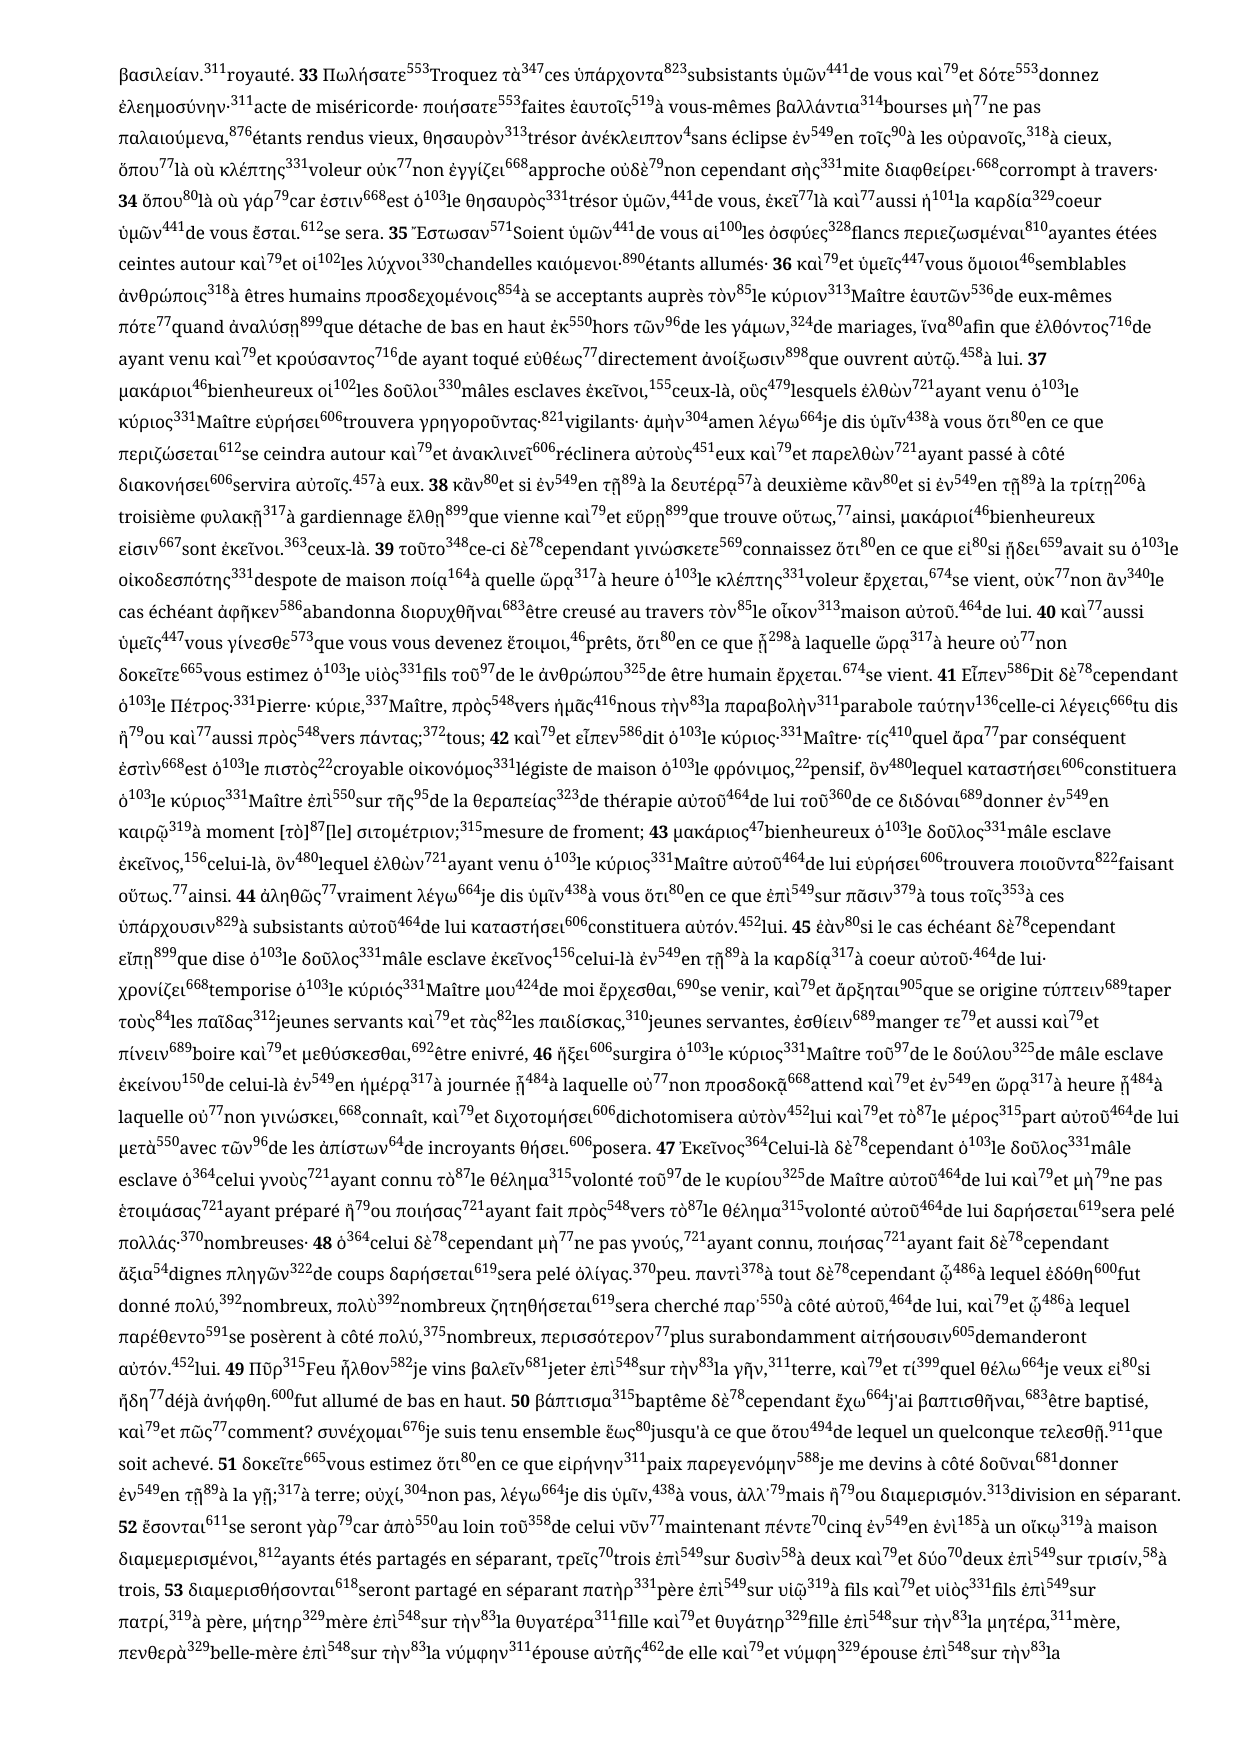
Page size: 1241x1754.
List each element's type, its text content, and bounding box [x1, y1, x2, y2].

text 1 Ἐν549En οἷς485à lesquels ἐπισυναχθεισῶν751de ayantes étées rassemblées τῶν94de les μυριάδων322de myriades τοῦ97de le ὄχλου,325de foule, ὥστε80de sorte que καταπατεῖν689piétiner de haut en bas ἀλλήλους,501les uns les autres, ἤρξατο592se origina λέγειν689dire πρὸς548vers τοὺς84les μαθητὰς312disciples αὐτοῦ464de lui πρῶτον·77premièrement· προσέχετε569attenez ἑαυτοῖς519à vous-mêmes ἀπὸ550au loin τῆς95de la ζύμης,323de levain, ἥτις496laquelle une quelconque ἐστὶν668est ὑπόκρισις,329hypocrisie, τῶν96de les Φαρισαίων.324de Pharisiens. 2 Οὐδὲν392Aucun δὲ78cependant συγκεκαλυμμένον815ayant été couvert avec ἐστὶν668est ὃ500lequel οὐκ77non ἀποκαλυφθήσεται619sera découvert καὶ79et κρυπτὸν73caché ὃ500lequel οὐ77non γνωσθήσεται.619sera connu. 3 ἀνθ᾽550contre ὧν493de lesquels ὅσα481autant lesquels ἐν549en τῇ89à la σκοτίᾳ317à ténèbre εἴπατε583vous dîtes ἐν549en τῷ93à le φωτὶ321à lumière ἀκουσθήσεται,619sera écouté, καὶ79et ὃ482lequel πρὸς548vers τὸ87le οὖς315oreille ἐλαλήσατε583vous bavardâtes ἐν549en τοῖς92à les ταμείοις320à celliers κηρυχθήσεται619sera annoncé ἐπὶ550sur τῶν98de les δωμάτων.326de dômes. 4 Λέγω664Je dis δὲ78cependant ὑμῖν438à vous τοῖς90à les φίλοις58à amis μου,424de moi, μὴ77ne pas φοβηθῆτε562soyez effrayés ἀπὸ550au loin τῶν357de ceux ἀποκτεινόντων833de tuants catégoriquement τὸ87le σῶμα315corps καὶ79et μετὰ548après ταῦτα347ces-ci μὴ77ne pas ἐχόντων833de ayants περισσότερόν55plus surabondant τι271un quelconque ποιῆσαι.681faire. 5 ὑποδείξω602je montrerai en dessous δὲ78cependant ὑμῖν438à vous τίνα397quel φοβηθῆτε·908que vous soyez effrayé· φοβήθητε562soyez effrayés τὸν346celui μετὰ548après τὸ348ce ἀποκτεῖναι681tuer catégoriquement ἔχοντα822ayant ἐξουσίαν311autorité ἐμβαλεῖν681jeter au dedans εἰς548envers τὴν83la γέενναν.311géhenne. ναὶ304oui λέγω664je dis ὑμῖν,438à vous, τοῦτον346celui-ci φοβήθητε.562soyez effrayés. 6 οὐχὶ340non pas πέντε198cinq στρουθία332moineaux πωλοῦνται679sont troqués ἀσσαρίων326de assarions δύο;192de deux; καὶ79et ἓν73un ἐξ550hors αὐτῶν465de eux οὐκ77non ἔστιν668est ἐπιλελησμένον815ayant été omis en plus ἐνώπιον552en devant τοῦ97de le θεοῦ.325de Dieu. 7 ἀλλὰ79mais καὶ77aussi αἱ100les τρίχες328cheveux τῆς95de la κεφαλῆς323de tête ὑμῶν441de vous πᾶσαι387toutes ἠρίθμηνται.653ont été nombrés. μὴ77ne pas φοβεῖσθε·573que vous vous effrayez· πολλῶν282de nombreux στρουθίων326de moineaux διαφέρετε.665vous différez. 8 Λέγω664Je dis δὲ78cependant ὑμῖν,438à vous, πᾶς390tout ὃς498lequel ἂν340le cas échéant ὁμολογήσῃ899que avoue ἐν549en ἐμοὶ420à moi ἔμπροσθεν552en devers τῶν96de les ἀνθρώπων,324de êtres humains, καὶ77aussi ὁ103le υἱὸς331fils τοῦ97de le ἀνθρώπου325de être humain ὁμολογήσει606avouera ἐν549en αὐτῷ458à lui ἔμπροσθεν552en devers τῶν96de les ἀγγέλων324de messagers τοῦ97de le θεοῦ·325de Dieu· 9 ὁ364celui δὲ78cependant ἀρνησάμενός740se ayant nié με417moi ἐνώπιον552en devant τῶν96de les ἀνθρώπων324de êtres humains ἀπαρνηθήσεται619sera nié au loin ἐνώπιον552en devant τῶν96de les ἀγγέλων324de messagers τοῦ97de le θεοῦ.325de Dieu. 10 Καὶ79Et πᾶς390tout ὃς498lequel ἐρεῖ606dira λόγον313discours εἰς548envers τὸν85le υἱὸν313fils τοῦ97de le ἀνθρώπου,325de être humain, ἀφεθήσεται619sera abandonné αὐτῷ·458à lui· τῷ352à celui δὲ78cependant εἰς548envers τὸ87le ἅγιον6saint πνεῦμα315souffle βλασφημήσαντι713à ayant blasphémé οὐκ77non ἀφεθήσεται.619sera abandonné. 11 Ὅταν80Lorsque le cas échéant δὲ78cependant εἰσφέρωσιν920que importent ὑμᾶς436vous ἐπὶ548sur τὰς82les συναγωγὰς310synagogues καὶ79et τὰς82les ἀρχὰς310origines καὶ79et τὰς82les ἐξουσίας,310autorités, μὴ77ne pas μεριμνήσητε896que vous inquiétiez πῶς77comment? ἢ79ou τί399quel ἀπολογήσησθε902que vous vous apologisiez ἢ79ou τί399quel εἴπητε·896que vous disiez· 12 τὸ105le γὰρ79car ἅγιον24saint πνεῦμα333souffle διδάξει606enseignera ὑμᾶς436vous ἐν549en αὐτῇ142à même τῇ89à la ὥρᾳ317à heure ἃ481lesquels δεῖ668attache de lien εἰπεῖν.681dire. 13 Εἶπεν586Dit δέ78cependant τις390un quelconque ἐκ550hors τοῦ97de le ὄχλου325de foule αὐτῷ·458à lui· διδάσκαλε,337enseignant, εἰπὲ554dis τῷ91à le ἀδελφῷ319à frère μου424de moi μερίσασθαι682se partager μετ᾽550avec ἐμοῦ424de moi τὴν83la κληρονομίαν.311héritage. 14 ὁ469celui δὲ78cependant εἶπεν586dit αὐτῷ·458à lui· ἄνθρωπε,337être humain, τίς410quel με417moi κατέστησεν586constitua κριτὴν313juge ἢ79ou μεριστὴν313partageur ἐφ᾽548sur ὑμᾶς;436vous; 15 Εἶπεν586Dit δὲ78cependant πρὸς548vers αὐτούς·451eux· ὁρᾶτε569voyez καὶ79et φυλάσσεσθε573que vous vous gardiennez ἀπὸ550au loin πάσης279de toute πλεονεξίας,323de cupidité, ὅτι80en ce que οὐκ77non ἐν549en τῷ354à ce περισσεύειν689surabonder τινὶ378à un quelconque ἡ101la ζωὴ329vie αὐτοῦ464de lui ἐστιν668est ἐκ550hors τῶν359de ces ὑπαρχόντων835de subsistants αὐτῷ.458à lui. 16 Εἶπεν586Dit δὲ78cependant παραβολὴν311parabole πρὸς548vers αὐτοὺς451eux λέγων·840disant· ἀνθρώπου325de être humain τινὸς281de un quelconque πλουσίου16de riche εὐφόρησεν586colporta bien ἡ101la χώρα.329région. 17 καὶ79et διελογίζετο631se calculait au-travers ἐν549en ἑαυτῷ533à lui-même λέγων·840disant· τί399quel ποιήσω,895que je fasse, ὅτι80en ce que οὐκ77non ἔχω664j'ai ποῦ77où? συνάξω602je mènerai ensemble τοὺς84les καρπούς312fruits μου;424de moi; 18 καὶ79et εἶπεν·586dit· τοῦτο348ce-ci ποιήσω,602je ferai, καθελῶ602je saisirai du haut vers le bas μου424de moi τὰς82les ἀποθήκας310granges καὶ79et μείζονας50plus grandes οἰκοδομήσω602j'édifierai en maison καὶ79et συνάξω602je mènerai ensemble ἐκεῖ77là πάντα269tout τὸν85le σῖτον313froment καὶ79et τὰ86les ἀγαθά54bons μου424de moi 19 καὶ79et ἐρῶ602je dirai τῇ89à la ψυχῇ317à âme μου·424de moi· ψυχή,335âme, ἔχεις666tu as πολλὰ270nombreux ἀγαθὰ54bons κείμενα850se couchants εἰς548envers ἔτη314ans πολλά·270nombreux· ἀναπαύου,574te pause de bas en haut, φάγε,554mange, πίε,554bois, εὐφραίνου.578sois réjoui. 20 εἶπεν586dit δὲ78cependant αὐτῷ458à lui ὁ103le θεός·331Dieu· ἄφρων,76insensé, ταύτῃ142à celle-ci τῇ89à la νυκτὶ317à nuit τὴν83la ψυχήν311âme σου442de toi ἀπαιτοῦσιν667redemandent au loin ἀπὸ550au loin σοῦ·442de toi· ἃ481lesquels δὲ78cependant ἡτοίμασας,584tu préparas, τίνι401à quel ἔσται;612se sera; 21 οὕτως77ainsi ὁ364celui θησαυρίζων840thésaurisant ἑαυτῷ533à lui-même καὶ79et μὴ77ne pas εἰς548envers θεὸν313Dieu πλουτῶν.840étant riche. 22 Εἶπεν586Dit δὲ78cependant πρὸς548vers τοὺς84les μαθητὰς312disciples [αὐτοῦ]·464[de lui]· διὰ548par le fait de τοῦτο348ce-ci λέγω664je dis ὑμῖν·438à vous· μὴ77ne pas μεριμνᾶτε569inquiétez τῇ249à la ψυχῇ317à âme τί399quel φάγητε,896que vous mangiez, μηδὲ79ni cependant τῷ93à le σώματι321à corps τί399quel ἐνδύσησθε.902que vous vous habilliez. 23 ἡ261la γὰρ79car ψυχὴ329âme πλεῖόν49plus nombreusement ἐστιν668est τῆς95de la τροφῆς323de nourriture καὶ79et τὸ105le σῶμα333corps τοῦ99de le ἐνδύματος.327de vêtement. 24 κατανοήσατε553intelligez contre τοὺς84les κόρακας312corbeaux ὅτι80en ce que οὐ77non σπείρουσιν667sèment οὐδὲ79non cependant θερίζουσιν,667moissonnent, οἷς485à lesquels οὐκ77non ἔστιν668est ταμεῖον333cellier οὐδὲ79non cependant ἀποθήκη,329grange, καὶ79et ὁ103le θεὸς331Dieu τρέφει668nourrit αὐτούς·451eux· πόσῳ402à combien grand? μᾶλλον77davantage ὑμεῖς447vous διαφέρετε665vous différez τῶν98de les πετεινῶν.326de volatiles. 25 τίς410quel δὲ78cependant ἐξ550hors ὑμῶν441de vous μεριμνῶν840inquiétant δύναται674se peut ἐπὶ548sur τὴν83la ἡλικίαν311âge αὐτοῦ464de lui προσθεῖναι681apposer πῆχυν;313coudée; 26 εἰ80si οὖν79donc οὐδὲ77non cependant ἐλάχιστον55moindre δύνασθε,671vous vous pouvez, τί399quel περὶ550autour τῶν98de les λοιπῶν385de restants μεριμνᾶτε;665vous inquiétez; 27 κατανοήσατε553intelligez contre τὰ86les κρίνα314lis πῶς77comment? αὐξάνει·668croît· οὐ77non κοπιᾷ668peine οὐδὲ79non cependant νήθει·668file· λέγω664je dis δὲ78cependant ὑμῖν,438à vous, οὐδὲ77non cependant Σολομὼν331Solomon ἐν549en πάσῃ273à toute τῇ89à la δόξῃ317à gloire αὐτοῦ464de lui περιεβάλετο592se entoura ὡς80comme ἓν73un τούτων.359de ces-ci. 28 εἰ80si δὲ78cependant ἐν549en ἀγρῷ319à champ τὸν85le χόρτον313herbe ὄντα822étant σήμερον77aujourd'hui καὶ79et αὔριον77demain εἰς548envers κλίβανον313four βαλλόμενον875étant jeté ὁ103le θεὸς331Dieu οὕτως77ainsi ἀμφιέζει,668revêt autour, πόσῳ402à combien grand? μᾶλλον77davantage ὑμᾶς,436vous, ὀλιγόπιστοι.75de petites croyances. 29 καὶ77aussi ὑμεῖς447vous μὴ77ne pas ζητεῖτε569cherchez τί399quel φάγητε896que vous mangiez καὶ79et τί399quel πίητε896que vous buviez καὶ79et μὴ77ne pas μετεωρίζεσθε·577soyez élevés haut· 30 ταῦτα347ces-ci γὰρ79car πάντα270tous τὰ104les ἔθνη332ethnies τοῦ97de le κόσμου325de monde ἐπιζητοῦσιν,667cherchent davantage, ὑμῶν441de vous δὲ78cependant ὁ103le πατὴρ331père οἶδεν642a su ὅτι80en ce que χρῄζετε665vous avez besoin τούτων.359de ces-ci. 31 πλὴν79toutefois ζητεῖτε569cherchez τὴν83la βασιλείαν311royauté αὐτοῦ,464de lui, καὶ79et ταῦτα365ces-ci προστεθήσεται619sera apposé ὑμῖν.438à vous. 32 Μὴ77Ne pas φοβοῦ,574te effraie, τὸ111le μικρὸν28petit ποίμνιον,339troupeau de berger, ὅτι80en ce que εὐδόκησεν586estima en bien ὁ103le πατὴρ331père ὑμῶν441de vous δοῦναι681donner ὑμῖν438à vous τὴν83la βασιλείαν.311royauté. 33 Πωλήσατε553Troquez τὰ347ces ὑπάρχοντα823subsistants ὑμῶν441de vous καὶ79et δότε553donnez ἐλεημοσύνην·311acte de miséricorde· ποιήσατε553faites ἑαυτοῖς519à vous-mêmes βαλλάντια314bourses μὴ77ne pas παλαιούμενα,876étants rendus vieux, θησαυρὸν313trésor ἀνέκλειπτον4sans éclipse ἐν549en τοῖς90à les οὐρανοῖς,318à cieux, ὅπου77là où κλέπτης331voleur οὐκ77non ἐγγίζει668approche οὐδὲ79non cependant σὴς331mite διαφθείρει·668corrompt à travers· 34 ὅπου80là où γάρ79car ἐστιν668est ὁ103le θησαυρὸς331trésor ὑμῶν,441de vous, ἐκεῖ77là καὶ77aussi ἡ101la καρδία329coeur ὑμῶν441de vous ἔσται.612se sera. 35 Ἔστωσαν571Soient ὑμῶν441de vous αἱ100les ὀσφύες328flancs περιεζωσμέναι810ayantes étées ceintes autour καὶ79et οἱ102les λύχνοι330chandelles καιόμενοι·890étants allumés· 36 καὶ79et ὑμεῖς447vous ὅμοιοι46semblables ἀνθρώποις318à êtres humains προσδεχομένοις854à se acceptants auprès τὸν85le κύριον313Maître ἑαυτῶν536de eux-mêmes πότε77quand ἀναλύσῃ899que détache de bas en haut ἐκ550hors τῶν96de les γάμων,324de mariages, ἵνα80afin que ἐλθόντος716de ayant venu καὶ79et κρούσαντος716de ayant toqué εὐθέως77directement ἀνοίξωσιν898que ouvrent αὐτῷ.458à lui. 37 μακάριοι46bienheureux οἱ102les δοῦλοι330mâles esclaves ἐκεῖνοι,155ceux-là, οὓς479lesquels ἐλθὼν721ayant venu ὁ103le κύριος331Maître εὑρήσει606trouvera γρηγοροῦντας·821vigilants· ἀμὴν304amen λέγω664je dis ὑμῖν438à vous ὅτι80en ce que περιζώσεται612se ceindra autour καὶ79et ἀνακλινεῖ606réclinera αὐτοὺς451eux καὶ79et παρελθὼν721ayant passé à côté διακονήσει606servira αὐτοῖς.457à eux. 38 κἂν80et si ἐν549en τῇ89à la δευτέρᾳ57à deuxième κἂν80et si ἐν549en τῇ89à la τρίτῃ206à troisième φυλακῇ317à gardiennage ἔλθῃ899que vienne καὶ79et εὕρῃ899que trouve οὕτως,77ainsi, μακάριοί46bienheureux εἰσιν667sont ἐκεῖνοι.363ceux-là. 39 τοῦτο348ce-ci δὲ78cependant γινώσκετε569connaissez ὅτι80en ce que εἰ80si ᾔδει659avait su ὁ103le οἰκοδεσπότης331despote de maison ποίᾳ164à quelle ὥρᾳ317à heure ὁ103le κλέπτης331voleur ἔρχεται,674se vient, οὐκ77non ἂν340le cas échéant ἀφῆκεν586abandonna διορυχθῆναι683être creusé au travers τὸν85le οἶκον313maison αὐτοῦ.464de lui. 40 καὶ77aussi ὑμεῖς447vous γίνεσθε573que vous vous devenez ἕτοιμοι,46prêts, ὅτι80en ce que ᾗ298à laquelle ὥρᾳ317à heure οὐ77non δοκεῖτε665vous estimez ὁ103le υἱὸς331fils τοῦ97de le ἀνθρώπου325de être humain ἔρχεται.674se vient. 41 Εἶπεν586Dit δὲ78cependant ὁ103le Πέτρος·331Pierre· κύριε,337Maître, πρὸς548vers ἡμᾶς416nous τὴν83la παραβολὴν311parabole ταύτην136celle-ci λέγεις666tu dis ἢ79ou καὶ77aussi πρὸς548vers πάντας;372tous; 42 καὶ79et εἶπεν586dit ὁ103le κύριος·331Maître· τίς410quel ἄρα77par conséquent ἐστὶν668est ὁ103le πιστὸς22croyable οἰκονόμος331légiste de maison ὁ103le φρόνιμος,22pensif, ὃν480lequel καταστήσει606constituera ὁ103le κύριος331Maître ἐπὶ550sur τῆς95de la θεραπείας323de thérapie αὐτοῦ464de lui τοῦ360de ce διδόναι689donner ἐν549en καιρῷ319à moment [τὸ]87[le] σιτομέτριον;315mesure de froment; 43 μακάριος47bienheureux ὁ103le δοῦλος331mâle esclave ἐκεῖνος,156celui-là, ὃν480lequel ἐλθὼν721ayant venu ὁ103le κύριος331Maître αὐτοῦ464de lui εὑρήσει606trouvera ποιοῦντα822faisant οὕτως.77ainsi. 44 ἀληθῶς77vraiment λέγω664je dis ὑμῖν438à vous ὅτι80en ce que ἐπὶ549sur πᾶσιν379à tous τοῖς353à ces ὑπάρχουσιν829à subsistants αὐτοῦ464de lui καταστήσει606constituera αὐτόν.452lui. 45 ἐὰν80si le cas échéant δὲ78cependant εἴπῃ899que dise ὁ103le δοῦλος331mâle esclave ἐκεῖνος156celui-là ἐν549en τῇ89à la καρδίᾳ317à coeur αὐτοῦ·464de lui· χρονίζει668temporise ὁ103le κύριός331Maître μου424de moi ἔρχεσθαι,690se venir, καὶ79et ἄρξηται905que se origine τύπτειν689taper τοὺς84les παῖδας312jeunes servants καὶ79et τὰς82les παιδίσκας,310jeunes servantes, ἐσθίειν689manger τε79et aussi καὶ79et πίνειν689boire καὶ79et μεθύσκεσθαι,692être enivré, 46 ἥξει606surgira ὁ103le κύριος331Maître τοῦ97de le δούλου325de mâle esclave ἐκείνου150de celui-là ἐν549en ἡμέρᾳ317à journée ᾗ484à laquelle οὐ77non προσδοκᾷ668attend καὶ79et ἐν549en ὥρᾳ317à heure ᾗ484à laquelle οὐ77non γινώσκει,668connaît, καὶ79et διχοτομήσει606dichotomisera αὐτὸν452lui καὶ79et τὸ87le μέρος315part αὐτοῦ464de lui μετὰ550avec τῶν96de les ἀπίστων64de incroyants θήσει.606posera. 47 Ἐκεῖνος364Celui-là δὲ78cependant ὁ103le δοῦλος331mâle esclave ὁ364celui γνοὺς721ayant connu τὸ87le θέλημα315volonté τοῦ97de le κυρίου325de Maître αὐτοῦ464de lui καὶ79et μὴ79ne pas ἑτοιμάσας721ayant préparé ἢ79ou ποιήσας721ayant fait πρὸς548vers τὸ87le θέλημα315volonté αὐτοῦ464de lui δαρήσεται619sera pelé πολλάς·370nombreuses· 48 ὁ364celui δὲ78cependant μὴ77ne pas γνούς,721ayant connu, ποιήσας721ayant fait δὲ78cependant ἄξια54dignes πληγῶν322de coups δαρήσεται619sera pelé ὀλίγας.370peu. παντὶ378à tout δὲ78cependant ᾧ486à lequel ἐδόθη600fut donné πολύ,392nombreux, πολὺ392nombreux ζητηθήσεται619sera cherché παρ᾽550à côté αὐτοῦ,464de lui, καὶ79et ᾧ486à lequel παρέθεντο591se posèrent à côté πολύ,375nombreux, περισσότερον77plus surabondamment αἰτήσουσιν605demanderont αὐτόν.452lui. 49 Πῦρ315Feu ἦλθον582je vins βαλεῖν681jeter ἐπὶ548sur τὴν83la γῆν,311terre, καὶ79et τί399quel θέλω664je veux εἰ80si ἤδη77déjà ἀνήφθη.600fut allumé de bas en haut. 50 βάπτισμα315baptême δὲ78cependant ἔχω664j'ai βαπτισθῆναι,683être baptisé, καὶ79et πῶς77comment? συνέχομαι676je suis tenu ensemble ἕως80jusqu'à ce que ὅτου494de lequel un quelconque τελεσθῇ.911que soit achevé. 51 δοκεῖτε665vous estimez ὅτι80en ce que εἰρήνην311paix παρεγενόμην588je me devins à côté δοῦναι681donner ἐν549en τῇ89à la γῇ;317à terre; οὐχί,304non pas, λέγω664je dis ὑμῖν,438à vous, ἀλλ᾽79mais ἢ79ou διαμερισμόν.313division en séparant. 52 ἔσονται611se seront γὰρ79car ἀπὸ550au loin τοῦ358de celui νῦν77maintenant πέντε70cinq ἐν549en ἑνὶ185à un οἴκῳ319à maison διαμεμερισμένοι,812ayants étés partagés en séparant, τρεῖς70trois ἐπὶ549sur δυσὶν58à deux καὶ79et δύο70deux ἐπὶ549sur τρισίν,58à trois, 53 διαμερισθήσονται618seront partagé en séparant πατὴρ331père ἐπὶ549sur υἱῷ319à fils καὶ79et υἱὸς331fils ἐπὶ549sur πατρί,319à père, μήτηρ329mère ἐπὶ548sur τὴν83la θυγατέρα311fille καὶ79et θυγάτηρ329fille ἐπὶ548sur τὴν83la μητέρα,311mère, πενθερὰ329belle-mère ἐπὶ548sur τὴν83la νύμφην311épouse αὐτῆς462de elle καὶ79et νύμφη329épouse ἐπὶ548sur τὴν83la πενθεράν.311belle-mère. 54 Ἔλεγεν625Disait δὲ78cependant καὶ77aussi τοῖς90à les ὄχλοις·318à foules· ὅταν80lorsque le cas échéant ἴδητε896que vous voyiez [τὴν]83[la] νεφέλην311nuée ἀνατέλλουσαν820levante de bas en haut ἐπὶ550sur δυσμῶν,322de couchants, εὐθέως77directement λέγετε665vous dites ὅτι80en ce que ὄμβρος331averse ἔρχεται,674se vient, καὶ79et γίνεται674se devient οὕτως·77ainsi· 55 καὶ79et ὅταν80lorsque le cas échéant νότον313sud πνέοντα,822soufflant, λέγετε665vous dites ὅτι80en ce que καύσων331canicule ἔσται,612se sera, καὶ79et γίνεται.674se devient. 56 ὑποκριταί,336hypocrites, τὸ87le πρόσωπον315face τοῦ97de le οὐρανοῦ325de ciel καὶ79et τῆς95de la γῆς323de terre οἴδατε639vous avez su δοκιμάζειν,689éprouver, τὸν85le καιρὸν313moment δὲ78cependant τοῦτον138celui-ci πῶς77comment? οὐκ77non οἴδατε639vous avez su δοκιμάζειν;689éprouver; 57 Τί399Quel δὲ78cependant καὶ77aussi ἀφ᾽550au loin ἑαυτῶν521de vous-mêmes οὐ77non κρίνετε665vous jugez τὸ482ce δίκαιον;55juste; 58 ὡς80comme γὰρ79car ὑπάγεις666tu diriges en arrière μετὰ550avec τοῦ97de le ἀντιδίκου325de adversaire σου442de toi ἐπ᾽548sur ἄρχοντα,313chef, ἐν549en τῇ89à la ὁδῷ317à chemin δὸς554donne ἐργασίαν311travaillance ἀπηλλάχθαι688avoir été débarrassé ἀπ᾽550au loin αὐτοῦ,464de lui, μήποτε80de peur que κατασύρῃ921que traîne de haut en bas σε437toi πρὸς548vers τὸν85le κριτήν,313juge, καὶ79et ὁ103le κριτής331juge σε437toi παραδώσει606livrera τῷ91à le πράκτορι,319à exécuteur, καὶ79et ὁ103le πράκτωρ331exécuteur σε437toi βαλεῖ606jettera εἰς548envers φυλακήν.311gardiennage. 59 λέγω664je dis σοι,439à toi, οὐ77non μὴ77ne pas ἐξέλθῃς897que tu sortes ἐκεῖθεν,77de là, ἕως80jusqu'à ce que καὶ77aussi τὸ87le ἔσχατον204dernier λεπτὸν315petite pièce ἀποδῷς.897que tu redonnes. [118, 59, 1181, 1665]
